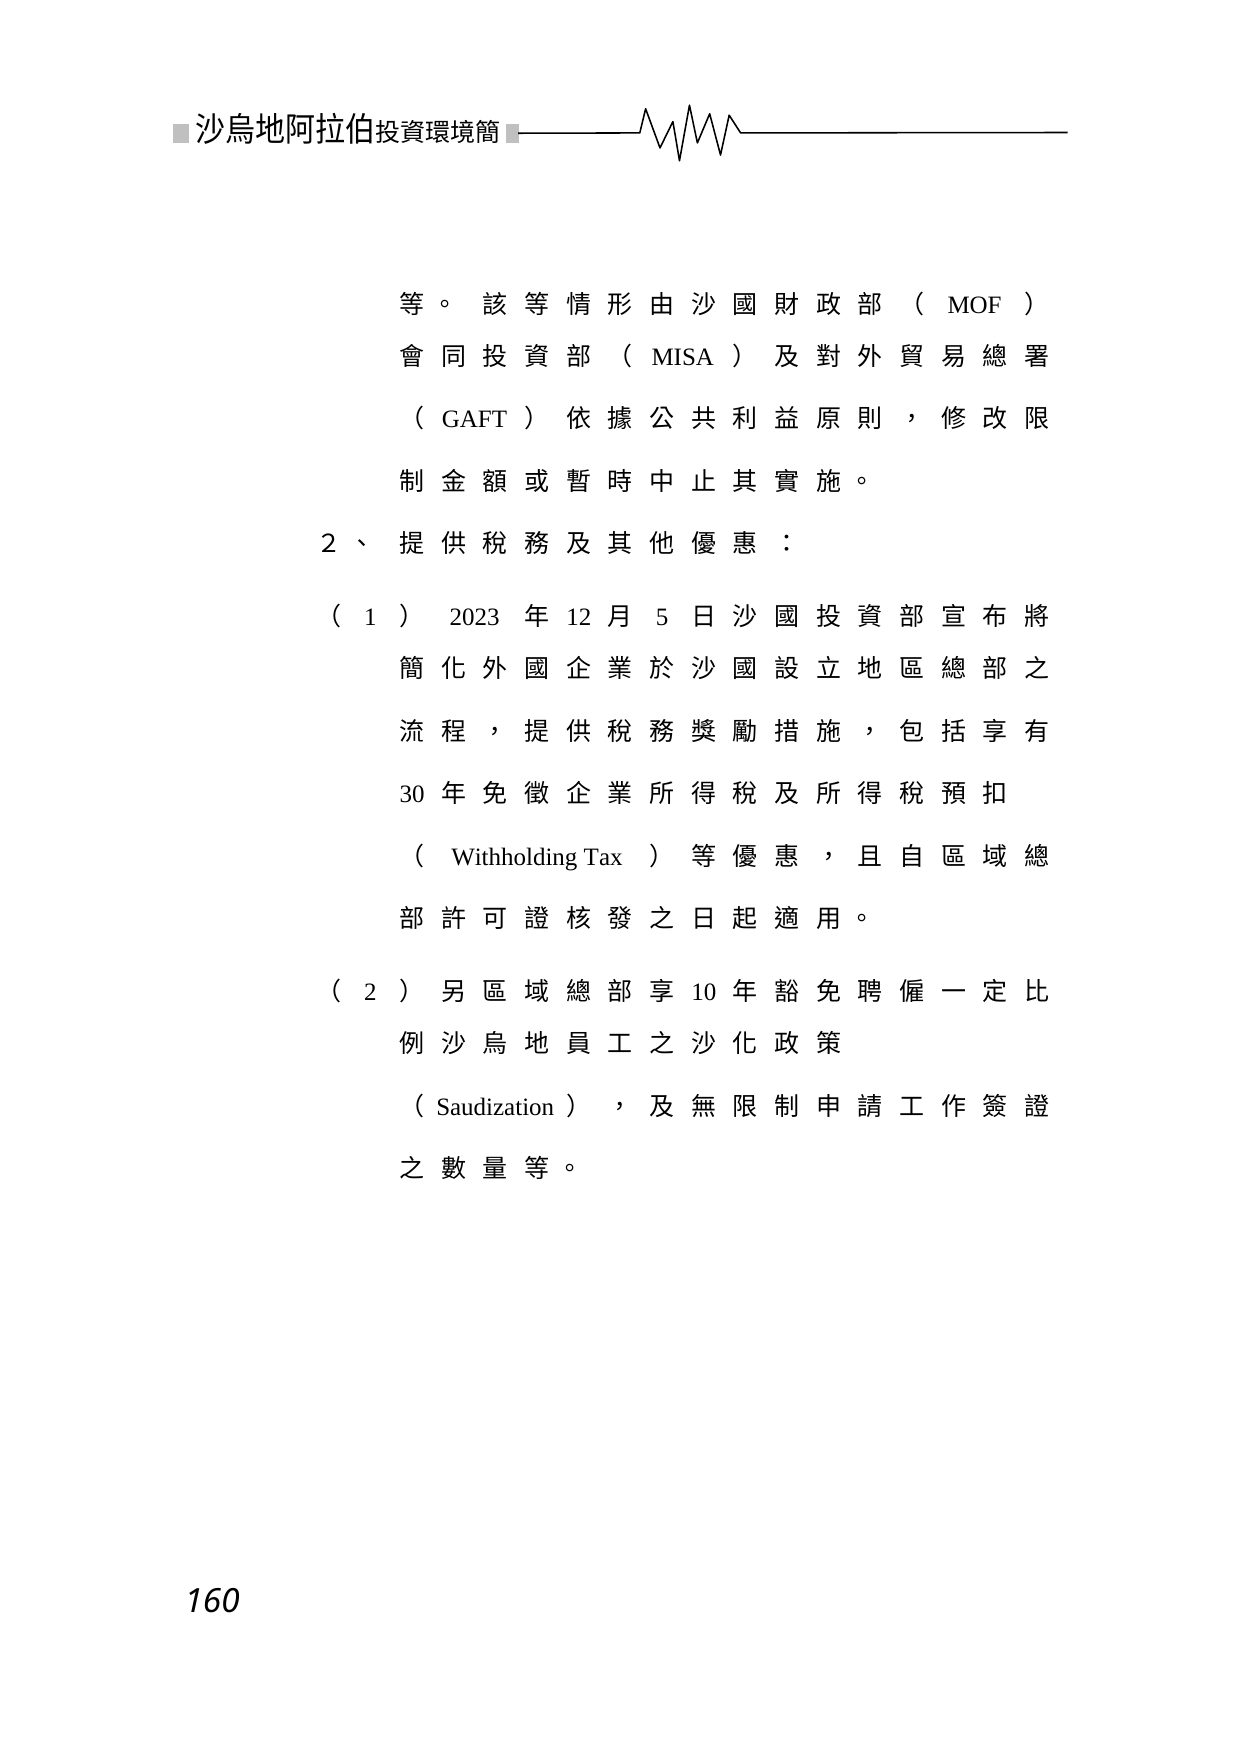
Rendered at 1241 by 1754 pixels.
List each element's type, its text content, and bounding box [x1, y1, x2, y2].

text （1）2023年12月5日沙國投資部宣布將簡化外國企業於沙國設立地區總部之流程，提供稅務獎勵措施，包括享有30年免徵企業所得稅及所得稅預扣（Withholding Tax）等優惠，且自區域總部許可證核發之日起適用。 [306, 563, 1058, 938]
text ２、提供稅務及其他優惠： [281, 500, 1058, 563]
text 等。該等情形由沙國財政部（MOF）會同投資部（MISA）及對外貿易總署（GAFT）依據公共利益原則，修改限制金額或暫時中止其實施。 [306, 250, 1058, 500]
text （2）另區域總部享10年豁免聘僱一定比例沙烏地員工之沙化政策（Saudization），及無限制申請工作簽證之數量等。 [306, 938, 1058, 1188]
